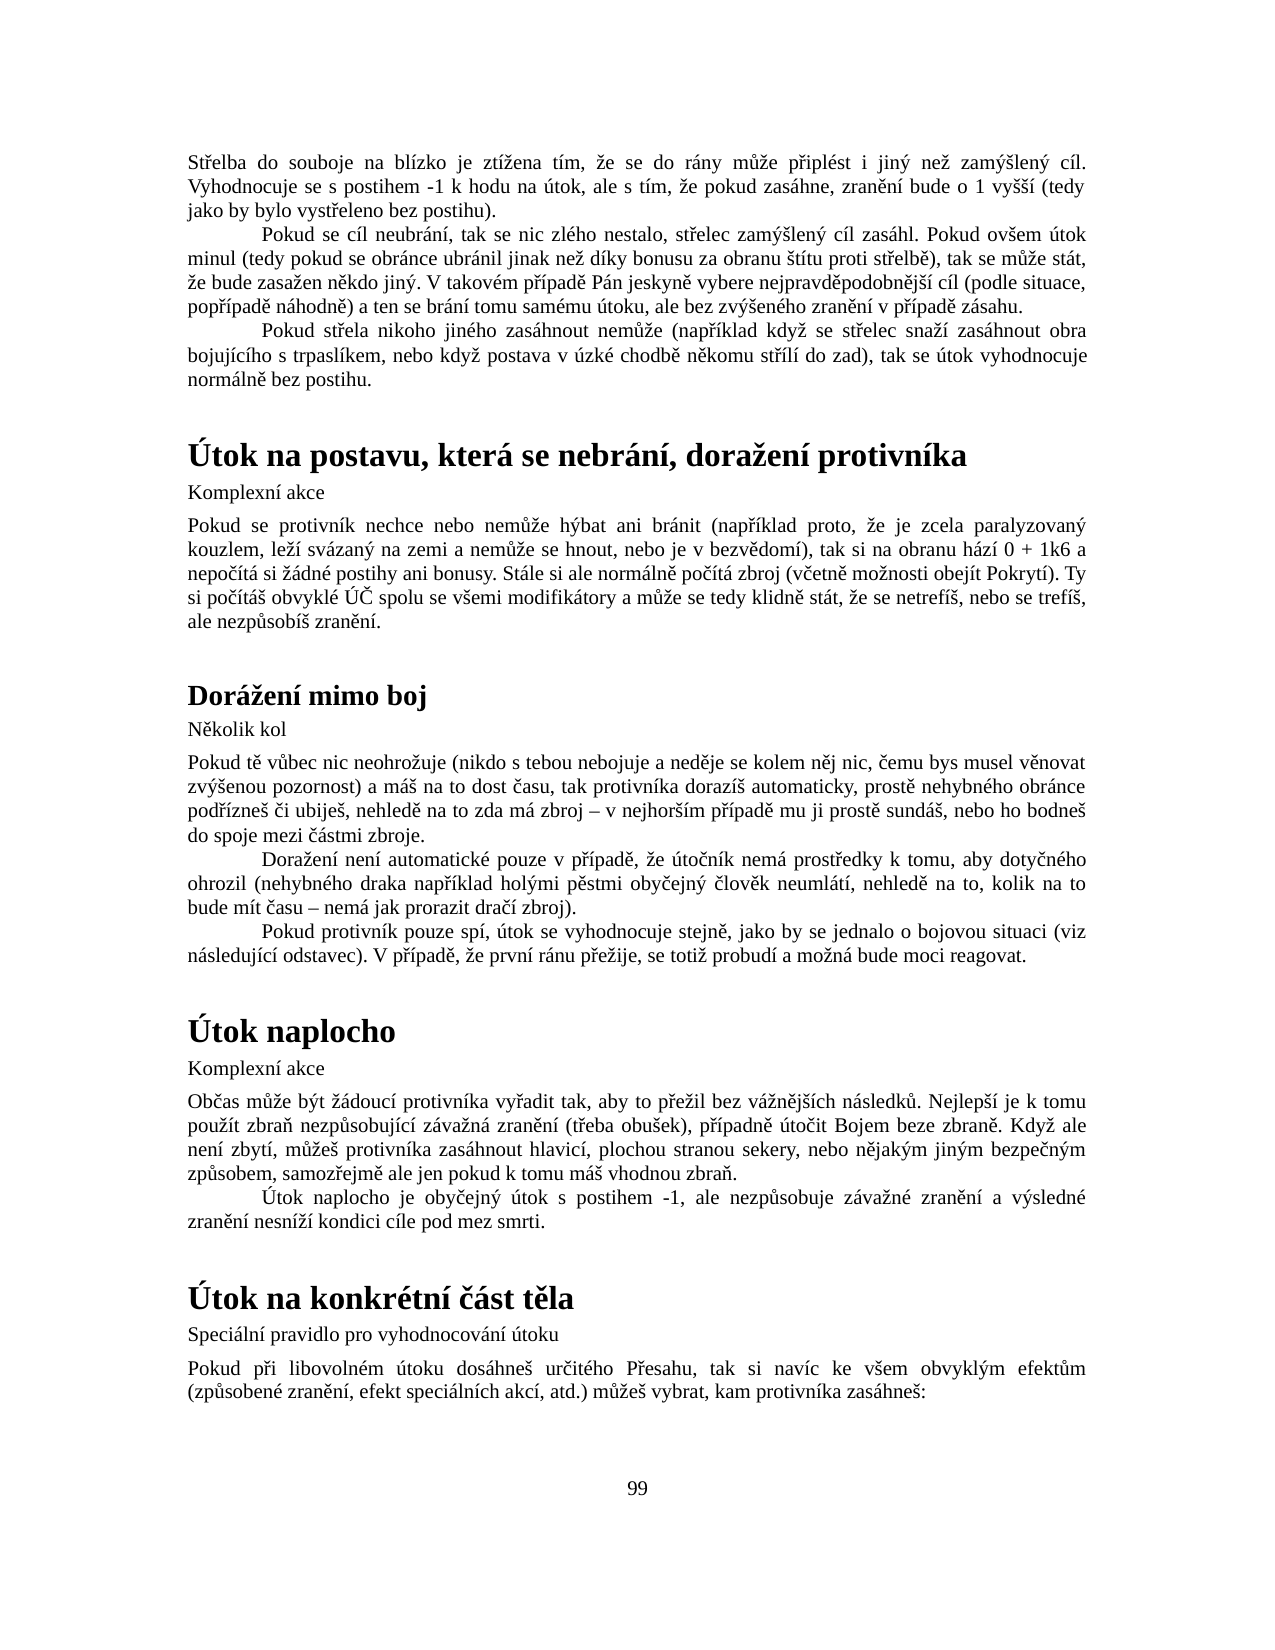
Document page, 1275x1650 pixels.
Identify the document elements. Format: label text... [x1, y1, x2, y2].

text Občas může být žádoucí protivníka vyřadit tak, aby to přežil bez vážnějších následků. Nejlepší je k tomu použít zbraň nezpůsobující závažná zranění (třeba obušek), případně útočit Bojem beze zbraně. Když ale není zbytí, můžeš protivníka zasáhnout hlavicí, plochou stranou sekery, nebo nějakým jiným bezpečným způsobem, samozřejmě ale jen pokud k tomu máš vhodnou zbraň. Útok naplocho je obyčejný útok s postihem -1, ale nezpůsobuje závažné zranění a výsledné zranění nesníží kondici cíle pod mez smrti. [187, 1089, 1087, 1233]
text Několik kol [187, 717, 1087, 741]
text Střelba do souboje na blízko je ztížena tím, že se do rány může připlést i jiný než zamýšlený cíl. Vyhodnocuje se s postihem -1 k hodu na útok, ale s tím, že pokud zasáhne, zranění bude o 1 vyšší (tedy jako by bylo vystřeleno bez postihu). Pokud se cíl neubrání, tak se nic zlého nestalo, střelec zamýšlený cíl zasáhl. Pokud ovšem útok minul (tedy pokud se obránce ubránil jinak než díky bonusu za obranu štítu proti střelbě), tak se může stát, že bude zasažen někdo jiný. V takovém případě Pán jeskyně vybere nejpravděpodobnější cíl (podle situace, popřípadě náhodně) a ten se brání tomu samému útoku, ale bez zvýšeného zranění v případě zásahu. Pokud střela nikoho jiného zasáhnout nemůže (například když se střelec snaží zasáhnout obra bojujícího s trpaslíkem, nebo když postava v úzké chodbě někomu střílí do zad), tak se útok vyhodnocuje normálně bez postihu. [187, 150, 1087, 391]
text Komplexní akce [187, 1056, 1087, 1080]
subtitle Útok na konkrétní část těla [187, 1278, 1087, 1316]
text Pokud při libovolném útoku dosáhneš určitého Přesahu, tak si navíc ke všem obvyklým efektům (způsobené zranění, efekt speciálních akcí, atd.) můžeš vybrat, kam protivníka zasáhneš: [187, 1355, 1087, 1403]
text Pokud se protivník nechce nebo nemůže hýbat ani bránit (například proto, že je zcela paralyzovaný kouzlem, leží svázaný na zemi a nemůže se hnout, nebo je v bezvědomí), tak si na obranu hází 0 + 1k6 a nepočítá si žádné postihy ani bonusy. Stále si ale normálně počítá zbroj (včetně možnosti obejít Pokrytí). Ty si počítáš obvyklé ÚČ spolu se všemi modifikátory a může se tedy klidně stát, že se netrefíš, nebo se trefíš, ale nezpůsobíš zranění. [187, 513, 1087, 633]
text Pokud tě vůbec nic neohrožuje (nikdo s tebou nebojuje a neděje se kolem něj nic, čemu bys musel věnovat zvýšenou pozornost) a máš na to dost času, tak protivníka dorazíš automaticky, prostě nehybného obránce podřízneš či ubiješ, nehledě na to zda má zbroj – v nejhorším případě mu ji prostě sundáš, nebo ho bodneš do spoje mezi částmi zbroje. Doražení není automatické pouze v případě, že útočník nemá prostředky k tomu, aby dotyčného ohrozil (nehybného draka například holými pěstmi obyčejný člověk neumlátí, nehledě na to, kolik na to bude mít času – nemá jak prorazit dračí zbroj). Pokud protivník pouze spí, útok se vyhodnocuje stejně, jako by se jednalo o bojovou situaci (viz následující odstavec). V případě, že první ránu přežije, se totiž probudí a možná bude moci reagovat. [187, 750, 1087, 967]
subtitle Dorážení mimo boj [187, 678, 1087, 711]
text Komplexní akce [187, 480, 1087, 504]
subtitle Útok na postavu, která se nebrání, doražení protivníka [187, 435, 1087, 474]
subtitle Útok naplocho [187, 1012, 1087, 1050]
text Speciální pravidlo pro vyhodnocování útoku [187, 1322, 1087, 1346]
